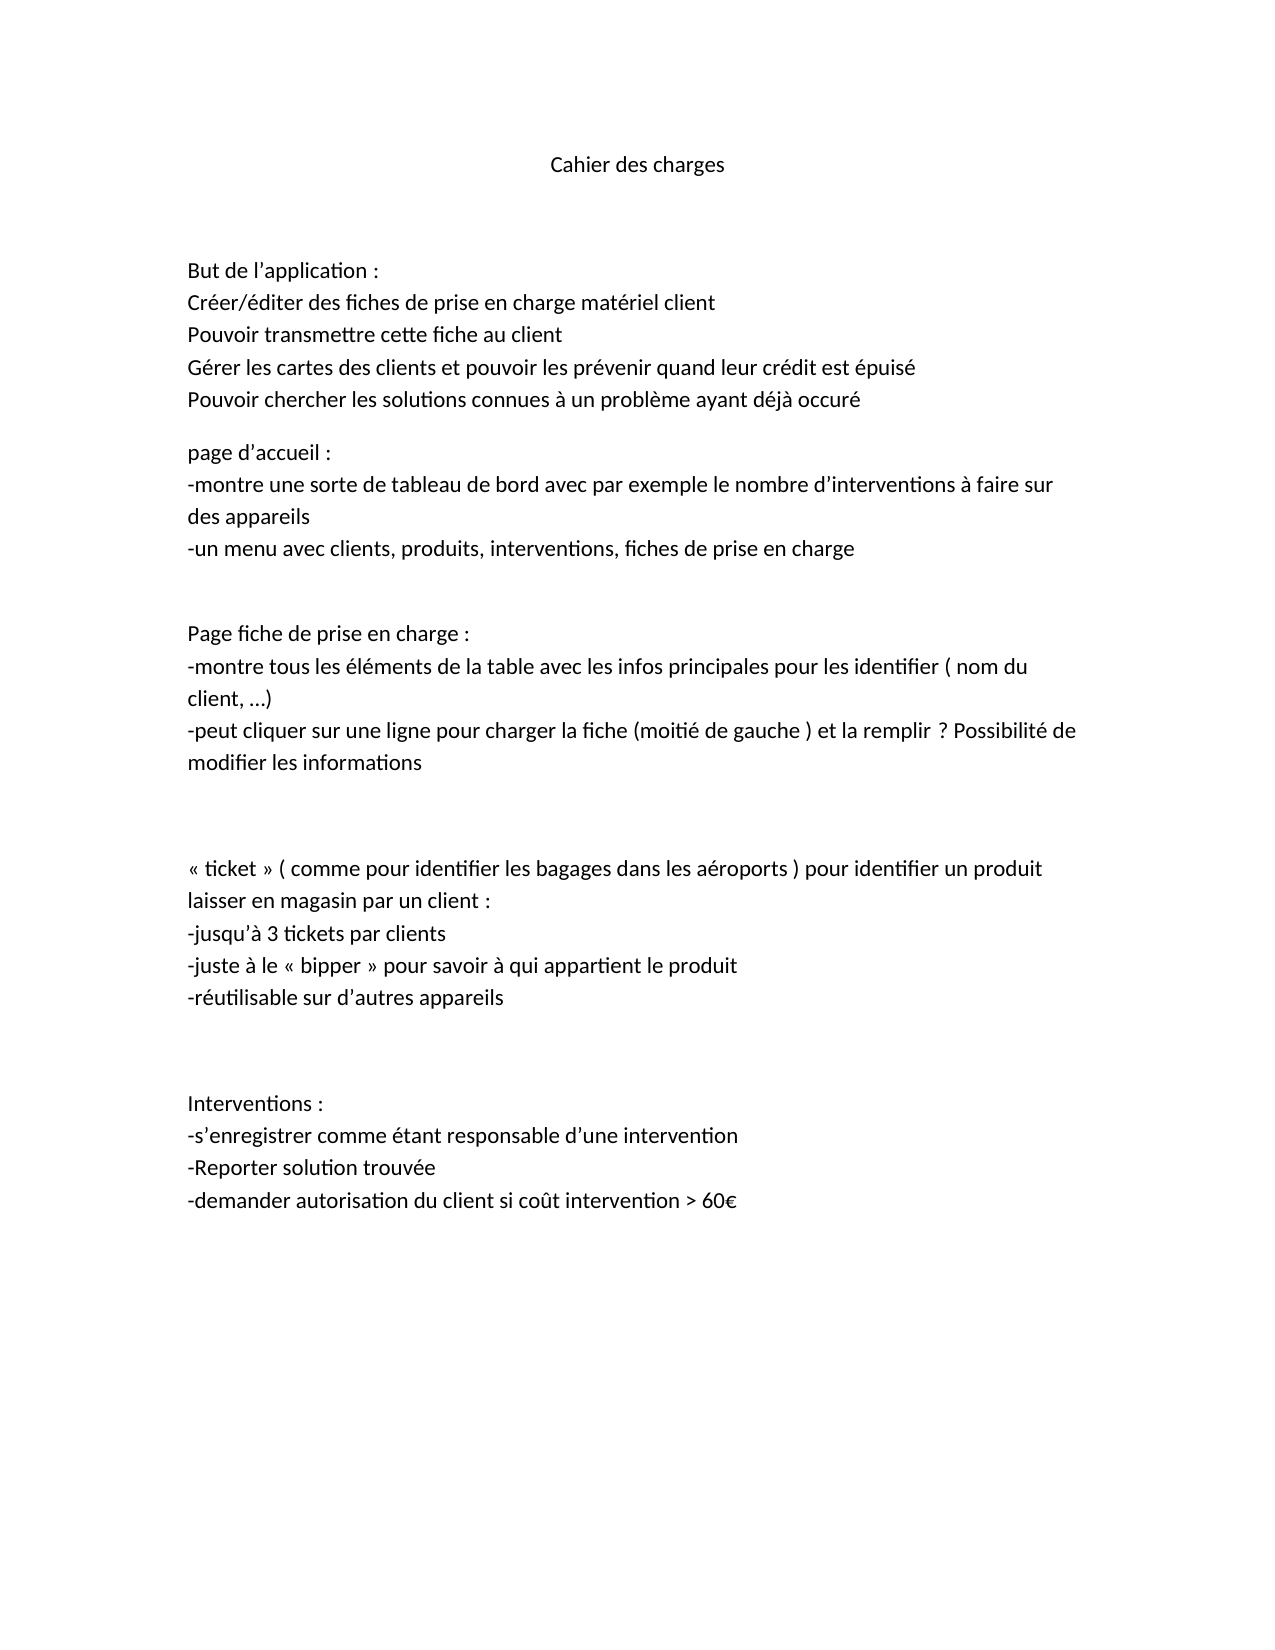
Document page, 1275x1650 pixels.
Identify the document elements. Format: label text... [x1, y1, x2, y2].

text Interventions : -s’enregistrer comme étant responsable d’une intervention -Reporter solution trouvée -demander autorisation du client si coût intervention > 60€ [187, 1089, 1087, 1214]
text But de l’application : Créer/éditer des fiches de prise en charge matériel client Pouvoir transmettre cette fiche au client Gérer les cartes des clients et pouvoir les prévenir quand leur crédit est épuisé Pouvoir chercher les solutions connues à un problème ayant déjà occuré [187, 256, 1087, 413]
text « ticket » ( comme pour identifier les bagages dans les aéroports ) pour identifier un produit laisser en magasin par un client : -jusqu’à 3 tickets par clients -juste à le « bipper » pour savoir à qui appartient le produit -réutilisable sur d’autres appareils [187, 854, 1087, 1011]
text Page fiche de prise en charge : -montre tous les éléments de la table avec les infos principales pour les identifier ( nom du client, …) -peut cliquer sur une ligne pour charger la fiche (moitié de gauche ) et la remplir ? Possibilité de modifier les informations [187, 619, 1087, 776]
text Cahier des charges [187, 150, 1087, 178]
text page d’accueil : -montre une sorte de tableau de bord avec par exemple le nombre d’interventions à faire sur des appareils -un menu avec clients, produits, interventions, fiches de prise en charge [187, 438, 1087, 594]
